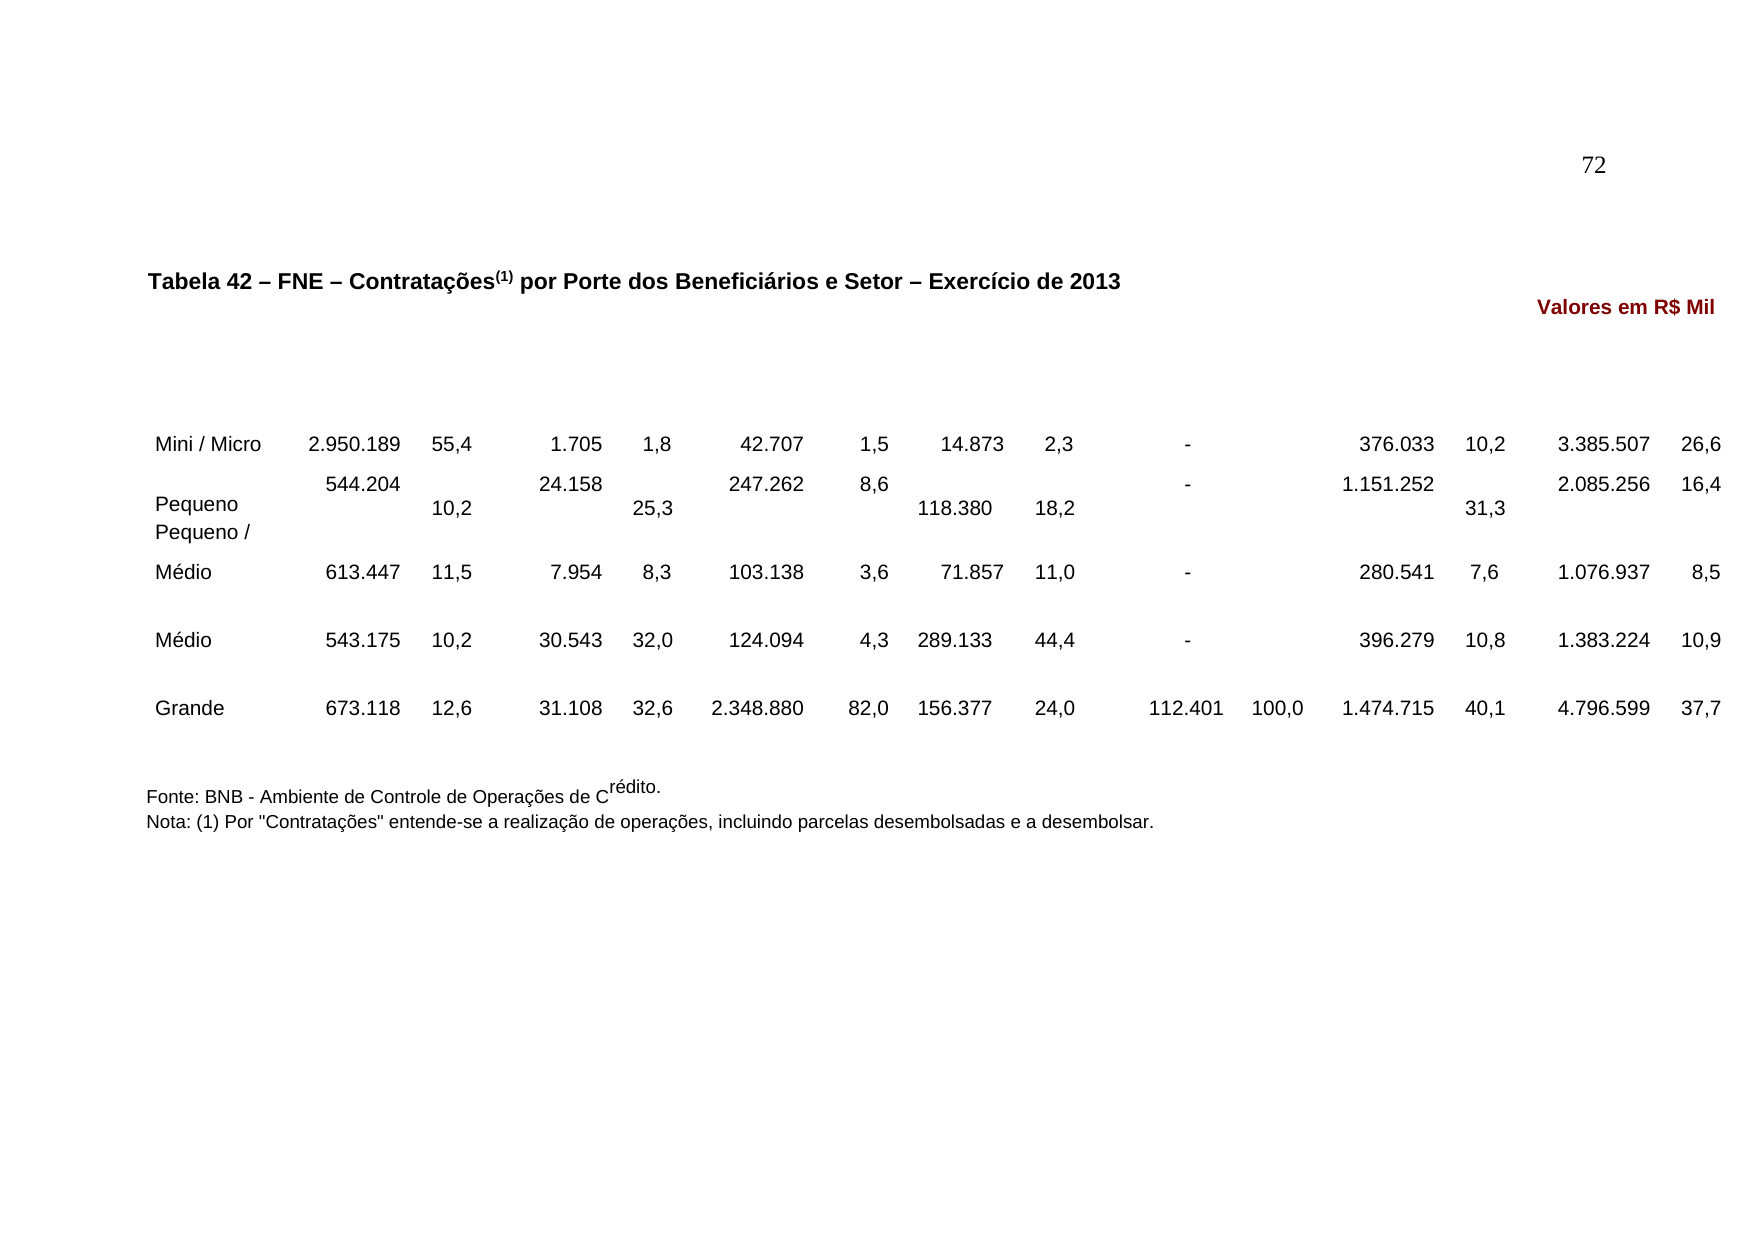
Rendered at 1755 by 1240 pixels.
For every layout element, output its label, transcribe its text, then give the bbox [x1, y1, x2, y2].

table_cell 2.085.256 [1529, 460, 1669, 548]
table_cell 95.468 [493, 724, 621, 776]
table_cell 3.385.507 [1529, 396, 1669, 460]
table_cell 8,3 [621, 548, 688, 612]
table_cell 100,0 [825, 724, 906, 776]
table_header Indústria [688, 324, 825, 396]
table_cell 44,4 [1023, 612, 1092, 660]
table_cell 10,8 [1453, 612, 1529, 660]
table_cell 25,3 [621, 460, 688, 548]
table_cell 124.094 [688, 612, 825, 660]
table_cell 40,1 [1453, 660, 1529, 724]
text Valores em R$ Mil [148, 295, 1721, 319]
table_cell 32,0 [621, 612, 688, 660]
table_cell 24.158 [493, 460, 621, 548]
text Fonte: BNB - Ambiente de Controle de Operações de Crédito. [146, 776, 1721, 809]
table_cell [1250, 396, 1319, 460]
table_cell - [1092, 396, 1250, 460]
table_cell 37,7 [1669, 660, 1728, 724]
table_cell 30.543 [493, 612, 621, 660]
table_header Comércio e Serviços [1319, 324, 1453, 396]
table_cell 32,6 [621, 660, 688, 724]
table_cell Médio [148, 612, 291, 660]
table_cell 543.175 [291, 612, 419, 660]
table_header % [1669, 324, 1728, 396]
table_cell 613.447 [291, 548, 419, 612]
table_cell 4,3 [825, 612, 906, 660]
table_cell [1250, 548, 1319, 612]
table_cell 24,0 [1023, 660, 1092, 724]
table_cell 26,6 [1669, 396, 1728, 460]
table_header Rural [291, 324, 419, 396]
table_cell 1.383.224 [1529, 612, 1669, 660]
table_cell 1.705 [493, 396, 621, 460]
table_cell 10,2 [420, 460, 493, 548]
table_cell 82,0 [825, 660, 906, 724]
table_cell 2.866.081 [688, 724, 825, 776]
table_cell 2.348.880 [688, 660, 825, 724]
table_cell Grande [148, 660, 291, 724]
table_cell [1250, 612, 1319, 660]
table_cell 2,3 [1023, 396, 1092, 460]
table_cell 673.118 [291, 660, 419, 724]
table_cell 10,2 [420, 612, 493, 660]
table_header % [621, 324, 688, 396]
table_cell 10,2 [1453, 396, 1529, 460]
table_cell 396.279 [1319, 612, 1453, 660]
table_cell 1,5 [825, 396, 906, 460]
table_header % [825, 324, 906, 396]
table_cell 650.620 [906, 724, 1023, 776]
table_cell Total [148, 724, 291, 776]
table_cell 7,6 [1453, 548, 1529, 612]
table_header % [1250, 324, 1319, 396]
table_cell 3,6 [825, 548, 906, 612]
table_cell 103.138 [688, 548, 825, 612]
table_cell 55,4 [420, 396, 493, 460]
table_cell 100,0 [420, 724, 493, 776]
table_cell 289.133 [906, 612, 1023, 660]
table_cell 1,8 [621, 396, 688, 460]
table_cell 100,0 [1453, 724, 1529, 776]
table_cell 544.204 [291, 460, 419, 548]
table_cell 11,5 [420, 548, 493, 612]
table_cell Pequeno Pequeno / [148, 460, 291, 548]
table_cell 112.401 [1092, 660, 1250, 724]
table_cell 2.950.189 [291, 396, 419, 460]
table_cell 31,3 [1453, 460, 1529, 548]
table_cell [1250, 460, 1319, 548]
table_header % [1453, 324, 1529, 396]
table_cell 280.541 [1319, 548, 1453, 612]
table_cell 156.377 [906, 660, 1023, 724]
table_cell - [1092, 612, 1250, 660]
table_cell Mini / Micro [148, 396, 291, 460]
table_cell 247.262 [688, 460, 825, 548]
table_cell 112.401 [1092, 724, 1250, 776]
table_header Porte [148, 324, 291, 396]
table_cell 12,6 [420, 660, 493, 724]
table_cell 100,0 [1250, 660, 1319, 724]
table_cell 4.796.599 [1529, 660, 1669, 724]
table_cell 1.474.715 [1319, 660, 1453, 724]
table_cell 376.033 [1319, 396, 1453, 460]
table_cell 14.873 [906, 396, 1023, 460]
text 72 [148, 150, 1612, 179]
table_cell 118.380 [906, 460, 1023, 548]
text Nota: (1) Por "Contratações" entende-se a realização de operações, incluindo parcelas desembolsadas e a desembolsar. [146, 811, 1721, 833]
table_header Total [1529, 324, 1669, 396]
table_cell Médio [148, 548, 291, 612]
table_cell 16,4 [1669, 460, 1728, 548]
table_cell 100,0 [1250, 724, 1319, 776]
table_cell 3.678.820 [1319, 724, 1453, 776]
table_cell - [1092, 548, 1250, 612]
table_cell 100,0 [1023, 724, 1092, 776]
table_cell 71.857 [906, 548, 1023, 612]
table_cell 1.076.937 [1529, 548, 1669, 612]
table_cell 42.707 [688, 396, 825, 460]
table_cell 7.954 [493, 548, 621, 612]
table_cell - [1092, 460, 1250, 548]
table_cell 11,0 [1023, 548, 1092, 612]
table_header Turismo [906, 324, 1023, 396]
table_header Agro- industrial [493, 324, 621, 396]
table_header % [1023, 324, 1092, 396]
table_cell 100,0 [621, 724, 688, 776]
text Tabela 42 – FNE – Contratações(1) por Porte dos Beneficiários e Setor – Exercício de 2013 [148, 268, 1721, 294]
table_cell 12.727.523 [1529, 724, 1669, 776]
table_cell 8,5 [1669, 548, 1728, 612]
table_cell 1.151.252 [1319, 460, 1453, 548]
table_cell 10,9 [1669, 612, 1728, 660]
table_header Infraestrutura [1092, 324, 1250, 396]
table_header % [420, 324, 493, 396]
table_cell 5.324.133 [291, 724, 419, 776]
table_cell 100,0 [1669, 724, 1728, 776]
table_cell 18,2 [1023, 460, 1092, 548]
table_cell 31.108 [493, 660, 621, 724]
table_cell 8,6 [825, 460, 906, 548]
